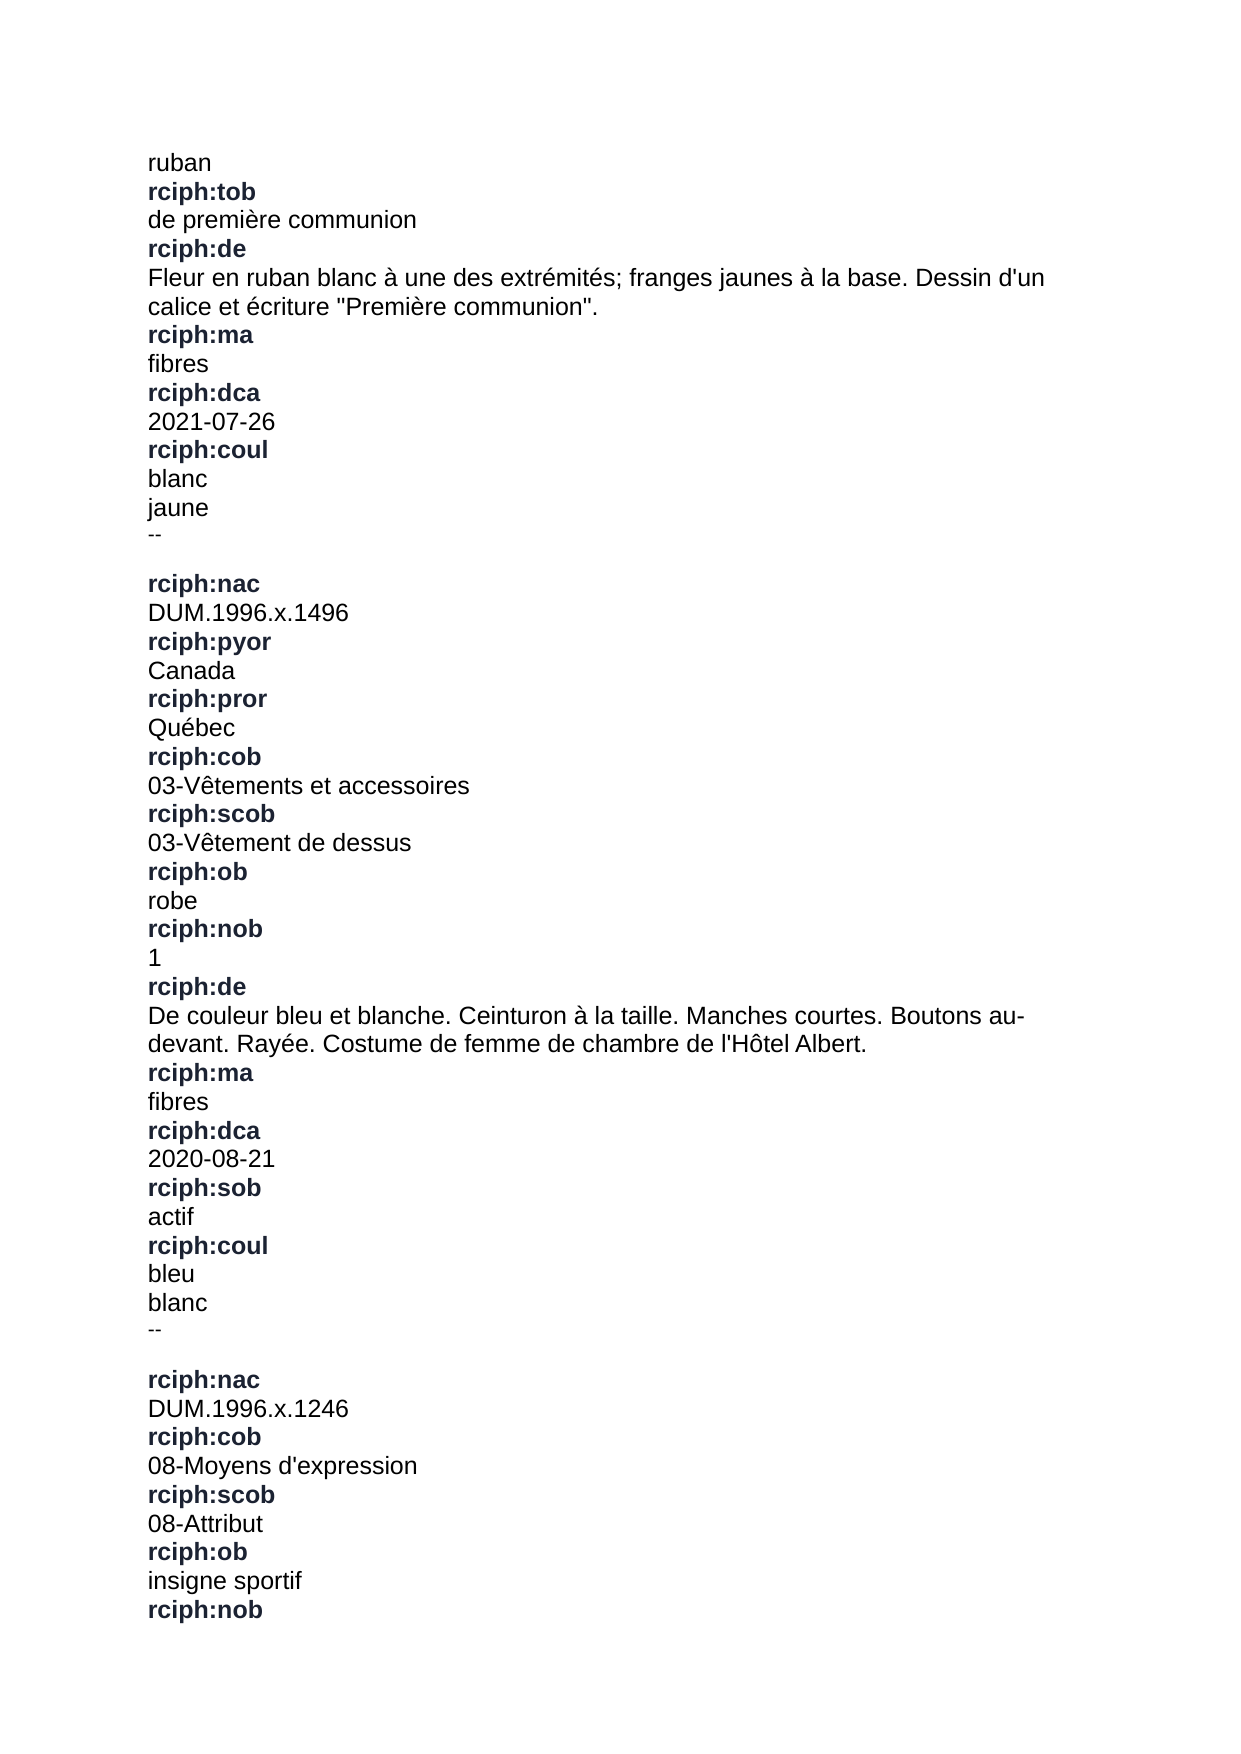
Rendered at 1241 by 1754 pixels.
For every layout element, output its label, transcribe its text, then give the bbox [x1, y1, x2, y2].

text 1 [148, 943, 1092, 972]
text Canada [148, 656, 1092, 684]
text rciph:nac [148, 1365, 1092, 1393]
text ruban [148, 148, 1092, 176]
text rciph:ob [148, 857, 1092, 886]
text rciph:dca [148, 378, 1092, 406]
text jaune [148, 493, 1092, 521]
text -- [148, 521, 1092, 545]
text 08-Attribut [148, 1508, 1092, 1537]
text 08-Moyens d'expression [148, 1451, 1092, 1480]
text -- [148, 1317, 1092, 1341]
text fibres [148, 1087, 1092, 1116]
text rciph:de [148, 972, 1092, 1001]
text rciph:cob [148, 1422, 1092, 1451]
text rciph:dca [148, 1116, 1092, 1144]
text rciph:sob [148, 1173, 1092, 1202]
text rciph:ob [148, 1537, 1092, 1566]
text rciph:ma [148, 1058, 1092, 1087]
text 2020-08-21 [148, 1144, 1092, 1173]
text rciph:nob [148, 914, 1092, 943]
text rciph:coul [148, 435, 1092, 464]
text rciph:ma [148, 320, 1092, 349]
text de première communion [148, 205, 1092, 234]
text rciph:pror [148, 684, 1092, 713]
text DUM.1996.x.1496 [148, 598, 1092, 627]
text rciph:scob [148, 1480, 1092, 1508]
text De couleur bleu et blanche. Ceinturon à la taille. Manches courtes. Boutons au-devant. Rayée. Costume de femme de chambre de l'Hôtel Albert. [148, 1001, 1092, 1058]
text bleu [148, 1259, 1092, 1288]
text Fleur en ruban blanc à une des extrémités; franges jaunes à la base. Dessin d'un calice et écriture "Première communion". [148, 263, 1092, 320]
text fibres [148, 349, 1092, 378]
text 03-Vêtements et accessoires [148, 771, 1092, 799]
text blanc [148, 1288, 1092, 1317]
text blanc [148, 464, 1092, 493]
text rciph:scob [148, 799, 1092, 828]
text DUM.1996.x.1246 [148, 1393, 1092, 1422]
text rciph:de [148, 234, 1092, 263]
text rciph:cob [148, 742, 1092, 771]
text 03-Vêtement de dessus [148, 828, 1092, 857]
text robe [148, 886, 1092, 914]
text insigne sportif [148, 1566, 1092, 1595]
text rciph:nac [148, 569, 1092, 598]
text 2021-07-26 [148, 406, 1092, 435]
text Québec [148, 713, 1092, 742]
text actif [148, 1202, 1092, 1231]
text rciph:nob [148, 1595, 1092, 1623]
text rciph:pyor [148, 627, 1092, 656]
text rciph:tob [148, 176, 1092, 205]
text rciph:coul [148, 1231, 1092, 1259]
